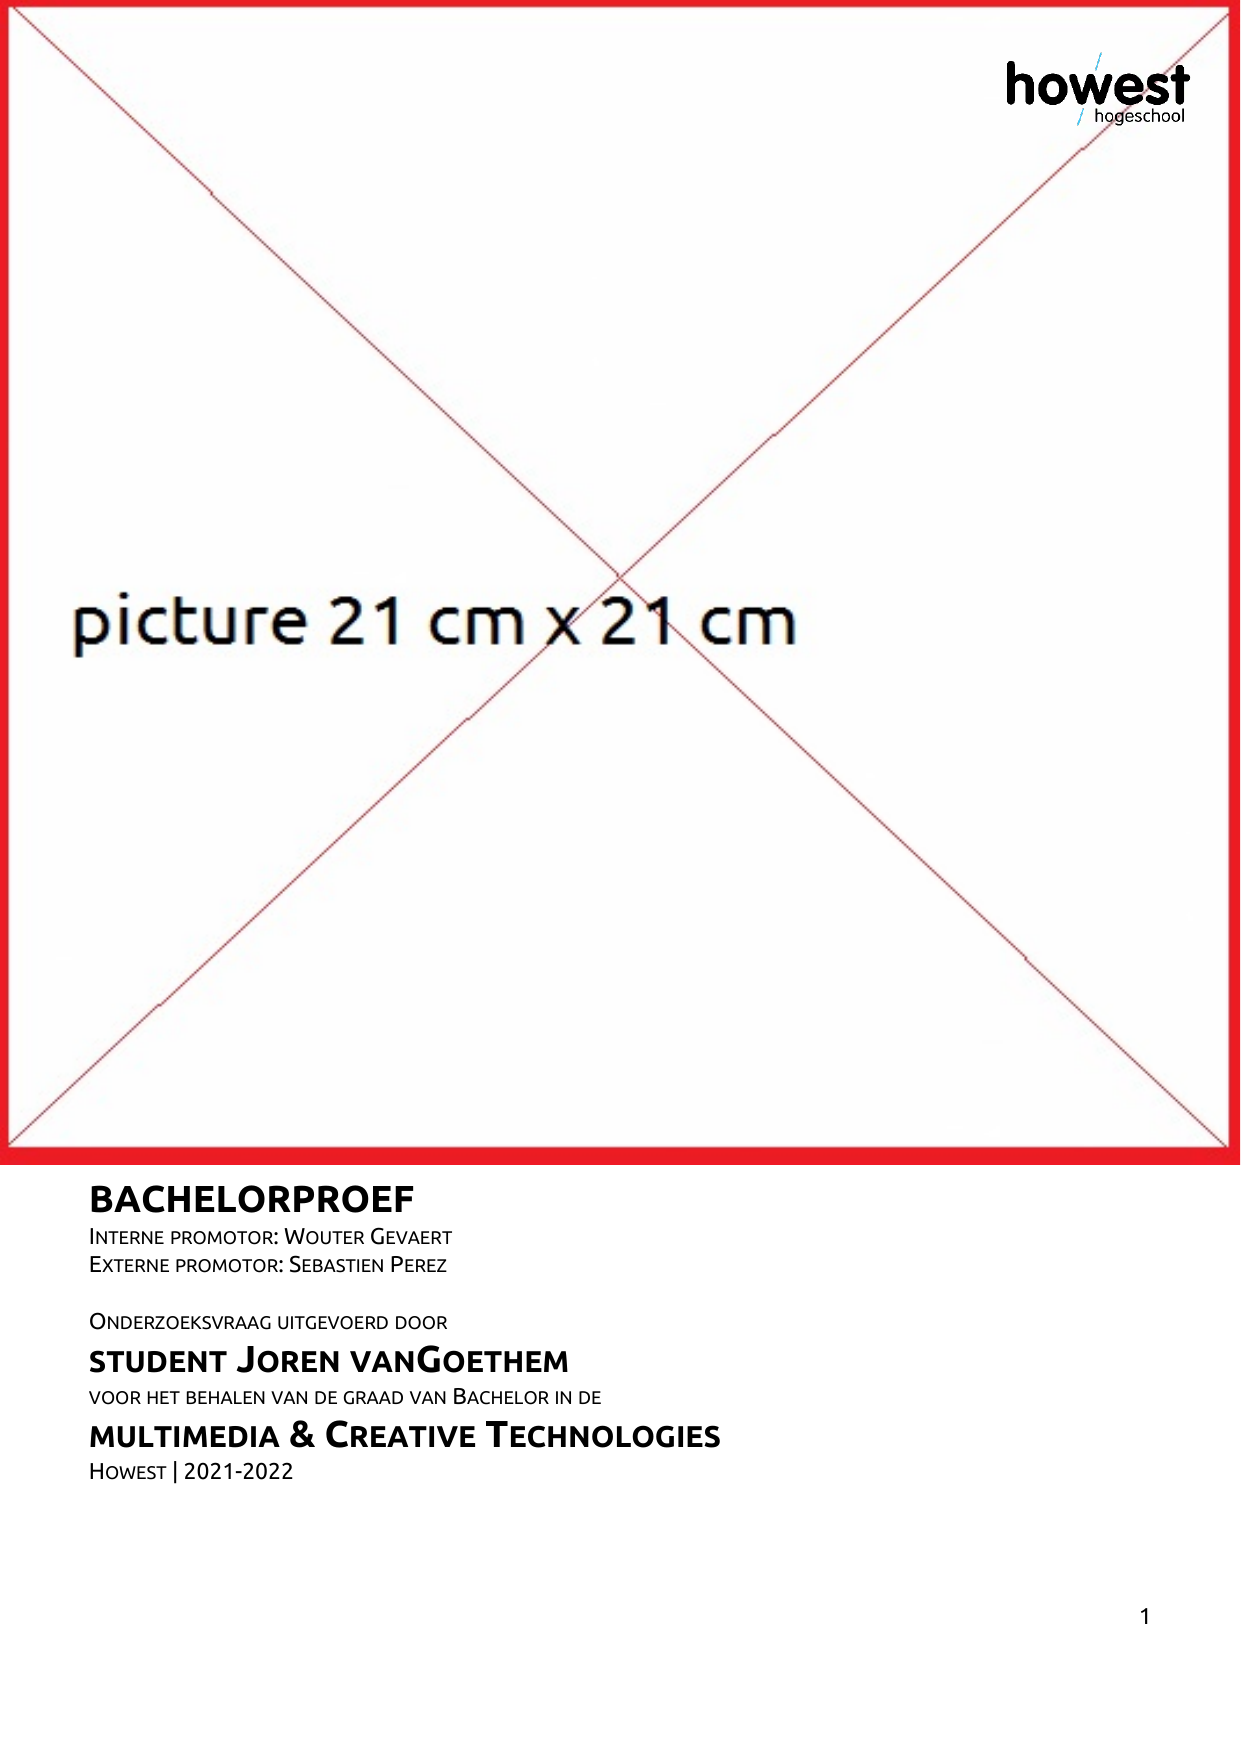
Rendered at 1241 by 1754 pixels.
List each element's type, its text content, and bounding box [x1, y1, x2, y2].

text BACHELORPROEF [89, 1176, 1152, 1219]
text multimedia & Creative Technologies [89, 1411, 1152, 1454]
text Onderzoeksvraag uitgevoerd door [89, 1308, 1152, 1334]
text Howest | 2021-2022 [89, 1458, 1152, 1484]
text student Joren vanGoethem [89, 1336, 1152, 1379]
text Interne promotor: Wouter Gevaert Externe promotor: Sebastien Perez [89, 1222, 1152, 1277]
text voor het behalen van de graad van Bachelor in de [89, 1383, 1152, 1409]
picture [0, 0, 1241, 1165]
